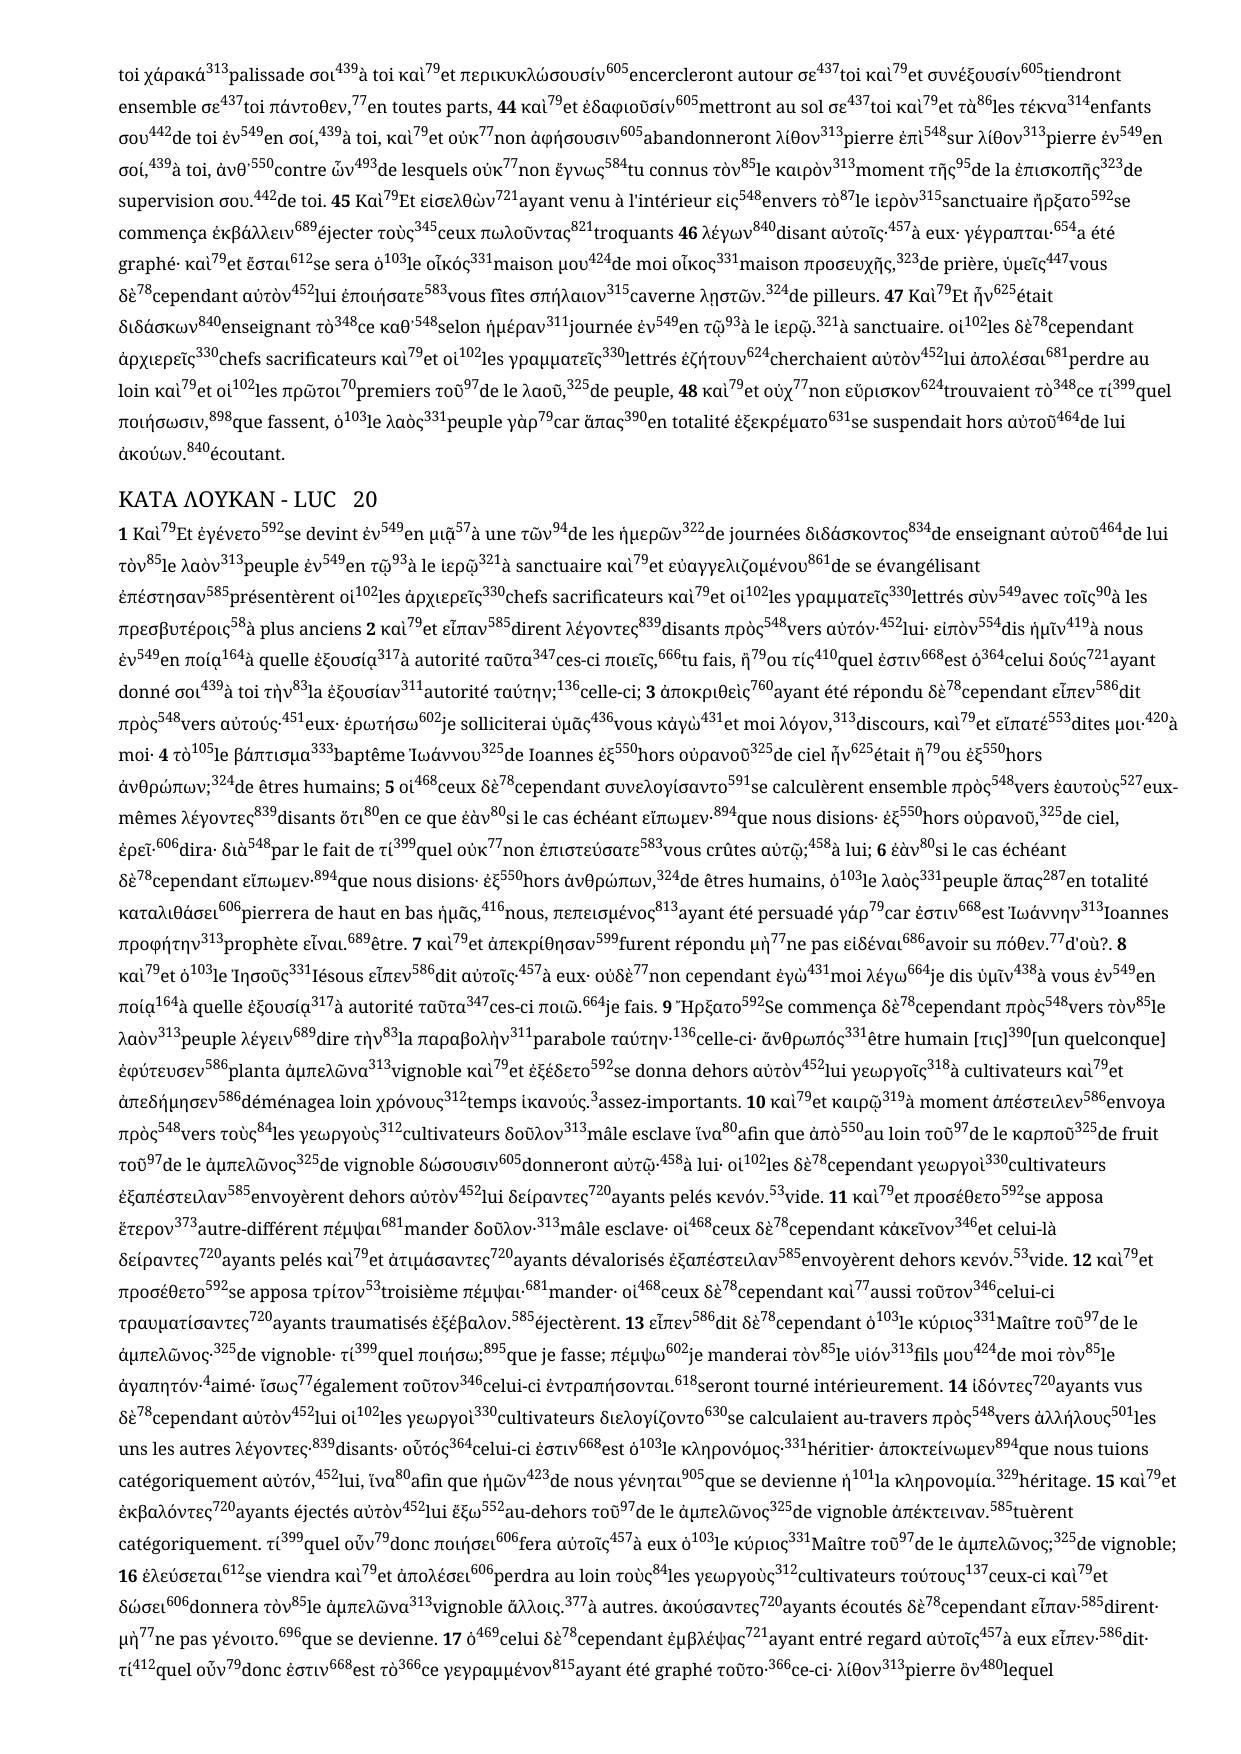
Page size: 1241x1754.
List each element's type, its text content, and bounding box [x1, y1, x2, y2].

text 1 Καὶ79Et εἰσελθὼν721ayant venu à l'intérieur διήρχετο631se passait à travers τὴν83la Ἰεριχώ.311Iéricho. 2 Καὶ79Et ἰδοὺ306voici ἀνὴρ331homme ὀνόματι321à nom καλούμενος891étant appelé Ζακχαῖος,331Zakchaï, καὶ79et αὐτὸς469lui ἦν625était ἀρχιτελώνης331chef publicain καὶ79et αὐτὸς469lui πλούσιος·47riche· 3 καὶ79et ἐζήτει625cherchait ἰδεῖν681voir τὸν85le Ἰησοῦν313Iésous τίς410quel ἐστιν668est καὶ79et οὐκ77non ἠδύνατο631se pouvait ἀπὸ550au loin τοῦ97de le ὄχλου,325de foule, ὅτι80en ce que τῇ89à la ἡλικίᾳ317à âge μικρὸς47petit ἦν.625était. 4 καὶ79et προδραμὼν721ayant couru devant εἰς548envers τὸ348ce ἔμπροσθεν77en devers ἀνέβη586monta ἐπὶ548sur συκομορέαν311sycomore ἵνα80afin que ἴδῃ899que voie αὐτὸν452lui ὅτι80en ce que ἐκείνης356de celle-là ἤμελλεν625imminait διέρχεσθαι.690se passer à travers. 5 καὶ79et ὡς80comme ἦλθεν586vint ἐπὶ548sur τὸν85le τόπον,313lieu, ἀναβλέψας721ayant regardé de bas en haut ὁ103le Ἰησοῦς331Iésous εἶπεν586dit πρὸς548vers αὐτόν·452lui· Ζακχαῖε,337Zakchaï, σπεύσας721ayant hâté κατάβηθι,554descends, σήμερον77aujourd'hui γὰρ79car ἐν549en τῷ91à le οἴκῳ319à maison σου442de toi δεῖ668attache de lien με417moi μεῖναι.681rester. 6 καὶ79et σπεύσας721ayant hâté κατέβη586descendit καὶ79et ὑπεδέξατο592se accepta en dessous αὐτὸν452lui χαίρων.840étant de joie. 7 καὶ79et ἰδόντες720ayants vus πάντες389tous διεγόγγυζον624murmuraient en séparant λέγοντες839disants ὅτι80en ce que παρὰ549à côté ἁμαρτωλῷ10à fauteur ἀνδρὶ319à homme εἰσῆλθεν586vint à l'intérieur καταλῦσαι.681délier vers le bas. 8 σταθεὶς760ayant été dressé δὲ78cependant Ζακχαῖος331Zakchaï εἶπεν586dit πρὸς548vers τὸν85le κύριον·313Maître· ἰδοὺ306voici τὰ86les ἡμίσιά374demis μου424de moi τῶν359de ces ὑπαρχόντων,835de subsistants, κύριε,337Maître, τοῖς90à les πτωχοῖς58à pauvres δίδωμι,664je donne, καὶ79et εἴ80si τινός384de un quelconque τι375un quelconque ἐσυκοφάντησα582j'extorquai ἀποδίδωμι664je redonne τετραπλοῦν.55quadruple. 9 εἶπεν586dit δὲ78cependant πρὸς548vers αὐτὸν452lui ὁ103le Ἰησοῦς331Iésous ὅτι80en ce que σήμερον77aujourd'hui σωτηρία329sauvetage τῷ91à le οἴκῳ319à maison τούτῳ144à celui-ci ἐγένετο,592se devint, καθότι80de haut en bas en ce que καὶ77aussi αὐτὸς469lui υἱὸς331fils Ἀβραάμ325de Abraam ἐστιν·668est· 10 ἦλθεν586vint γὰρ79car ὁ103le υἱὸς331fils τοῦ97de le ἀνθρώπου325de être humain ζητῆσαι681chercher καὶ79et σῶσαι681sauver τὸ348ce ἀπολωλός.772ayant perdu au loin. 11 Ἀκουόντων833de Écoutants δὲ78cependant αὐτῶν463de eux ταῦτα347ces-ci προσθεὶς721ayant apposé εἶπεν586dit παραβολὴν311parabole διὰ548par le fait de τὸ348ce ἐγγὺς77proche εἶναι689être Ἰερουσαλὴμ323de Ierousalem αὐτὸν452lui καὶ79et δοκεῖν689estimer αὐτοὺς451eux ὅτι80en ce que παραχρῆμα77instantanément μέλλει668immine ἡ101la βασιλεία329royauté τοῦ97de le θεοῦ325de Dieu ἀναφαίνεσθαι.692être apparu en lumière de bas en haut. 12 εἶπεν586dit οὖν·79donc· ἄνθρωπός331être humain τις287un quelconque εὐγενὴς22noble ἐπορεύθη600fut allé εἰς548envers χώραν311région μακρὰν2éloignée λαβεῖν681prendre ἑαυτῷ533à lui-même βασιλείαν311royauté καὶ79et ὑποστρέψαι.681retourner en arrière. 13 καλέσας721ayant appelé δὲ78cependant δέκα178dix δούλους312mâles esclaves ἑαυτοῦ537de lui-même ἔδωκεν586donna αὐτοῖς457à eux δέκα176dix μνᾶς310mines καὶ79et εἶπεν586dit πρὸς548vers αὐτούς·451eux· πραγματεύσασθε557que vous vous affairez ἐν549en ᾧ486à lequel ἔρχομαι.670je me viens. 14 οἱ102les δὲ78cependant πολῖται330citoyens αὐτοῦ464de lui ἐμίσουν624haïssaient αὐτὸν452lui καὶ79et ἀπέστειλαν585envoyèrent πρεσβείαν311ancienneté ὀπίσω552derrière αὐτοῦ464de lui λέγοντες·839disants· οὐ77non θέλομεν663nous voulons τοῦτον346celui-ci βασιλεῦσαι681être roi ἐφ᾽548sur ἡμᾶς.416nous. 15 Καὶ79Et ἐγένετο592se devint ἐν549en τῷ354à ce ἐπανελθεῖν681survenir de bas en haut αὐτὸν452lui λαβόντα707ayant pris τὴν83la βασιλείαν311royauté καὶ79et εἶπεν586dit φωνηθῆναι683être sonné de voix αὐτῷ458à lui τοὺς84les δούλους312mâles esclaves τούτους137ceux-ci οἷς485à lesquels δεδώκει659avait donné τὸ87le ἀργύριον,315objet d'argent, ἵνα80afin que γνοῖ899que connaisse τί399quel διεπραγματεύσαντο.591se entreprirent complètement. 16 παρεγένετο592se devint à côté δὲ78cependant ὁ103le πρῶτος71premier λέγων·840disant· κύριε,337Maître, ἡ101la μνᾶ329mine σου442de toi δέκα50dix προσηργάσατο592se mit au travail vers μνᾶς.310mines. 17 καὶ79et εἶπεν586dit αὐτῷ·458à lui· εὖ,77bien, ἀγαθὲ27bon δοῦλε,337mâle esclave, ὅτι80en ce que ἐν549en ἐλαχίστῳ61à moindre πιστὸς47croyable ἐγένου,590tu te devins, ἴσθι570sois ἐξουσίαν311autorité ἔχων840ayant ἐπάνω552sur le haut δέκα188de dix πόλεων.322de cités. 18 καὶ79et ἦλθεν586vint ὁ103le δεύτερος71deuxième λέγων·840disant· ἡ101la μνᾶ329mine σου,442de toi, κύριε,337Maître, ἐποίησεν586fit πέντε176cinq μνᾶς.310mines. 19 εἶπεν586dit δὲ78cependant καὶ77aussi τούτῳ·352à celui-ci· καὶ77aussi σὺ448toi ἐπάνω552sur le haut γίνου574te deviens πέντε188de cinq πόλεων.322de cités. 20 καὶ79et ὁ103le ἕτερος390autre-différent ἦλθεν586vint λέγων·840disant· κύριε,337Maître, ἰδοὺ306voici ἡ101la μνᾶ329mine σου442de toi ἣν478laquelle εἶχον621j'avais ἀποκειμένην847se couchante loin ἐν549en σουδαρίῳ·321à petit suaire· 21 ἐφοβούμην627je m'effrayais γάρ79car σε,437toi, ὅτι80en ce que ἄνθρωπος331être humain αὐστηρὸς22sévère εἶ,666tu es, αἴρεις666tu lèves ὃ482lequel οὐκ77non ἔθηκας584tu posas καὶ79et θερίζεις666tu moissonnes ὃ482lequel οὐκ77non ἔσπειρας.584tu semas. 22 λέγει668dit αὐτῷ·458à lui· ἐκ550hors τοῦ99de le στόματός327de bouche σου442de toi κρινῶ602je jugerai σε,437toi, πονηρὲ27méchant δοῦλε.337mâle esclave. ᾔδεις657tu avais su ὅτι80en ce que ἐγὼ431moi ἄνθρωπος331être humain αὐστηρός22sévère εἰμι,664je suis, αἴρων840levant ὃ482lequel οὐκ77non ἔθηκα582je posai καὶ79et θερίζων840moissonnant ὃ482lequel οὐκ77non ἔσπειρα;582je semai; 23 καὶ79et διὰ548par le fait de τί399quel οὐκ77non ἔδωκάς584tu donnas μου424de moi τὸ87le ἀργύριον315objet d'argent ἐπὶ548sur τράπεζαν;311table; κἀγὼ431et moi ἐλθὼν721ayant venu σὺν549avec τόκῳ319à production ἂν340le cas échéant αὐτὸ454lui ἔπραξα.582je pratiquai. 24 καὶ79et τοῖς351à ceux παρεστῶσιν773à ayants dressés à côté εἶπεν·586dit· ἄρατε553levez ἀπ᾽550au loin αὐτοῦ464de lui τὴν83la μνᾶν311mine καὶ79et δότε553donnez τῷ352à celui τὰς82les δέκα176dix μνᾶς310mines ἔχοντι828à ayant –935– 25 καὶ79et εἶπαν585dirent αὐτῷ·458à lui· κύριε,337Maître, ἔχει668a δέκα176dix μνᾶς310mines –935– 26 λέγω664je dis ὑμῖν438à vous ὅτι80en ce que παντὶ378à tout τῷ352à celui ἔχοντι828à ayant δοθήσεται,619sera donné, ἀπὸ550au loin δὲ78cependant τοῦ358de celui μὴ77ne pas ἔχοντος834de ayant καὶ77aussi ὃ500lequel ἔχει668a ἀρθήσεται.619sera levé. 27 πλὴν79toutefois τοὺς84les ἐχθρούς52ennemis μου424de moi τούτους137ceux-ci τοὺς345ceux μὴ77ne pas θελήσαντάς706ayants voulus με417moi βασιλεῦσαι681être roi ἐπ᾽548sur αὐτοὺς451eux ἀγάγετε553conduisez ὧδε77ici καὶ79et κατασφάξατε553égorgez de haut en bas αὐτοὺς451eux ἔμπροσθέν552en devers μου.424de moi. 28 Καὶ79Et εἰπὼν721ayant dit ταῦτα347ces-ci ἐπορεύετο631se allait ἔμπροσθεν77en devers ἀναβαίνων840montant εἰς548envers Ἱεροσόλυμα.314Ierosoluma. 29 Καὶ79Et ἐγένετο592se devint ὡς80comme ἤγγισεν586approcha εἰς548envers Βηθφαγὴ311Bethphagé καὶ79et Βηθανία[ν]311Béthanie πρὸς548vers τὸ87le ὄρος315montagne τὸ348ce καλούμενον877étant appelé Ἐλαιῶν,322de Oliveraies, ἀπέστειλεν586envoya δύο52deux τῶν96de les μαθητῶν324de disciples 30 λέγων·840disant· ὑπάγετε569dirigez en arrière εἰς548envers τὴν83la κατέναντι77en contre face κώμην,311village, ἐν549en ᾗ484à laquelle εἰσπορευόμενοι866se allants à l'intérieur εὑρήσετε603vous trouverez πῶλον313poulain δεδεμένον,796ayant été attaché de lien, ἐφ᾽548sur ὃν480lequel οὐδεὶς390aucun πώποτε77jamais à un moment ἀνθρώπων324de êtres humains ἐκάθισεν,586assit, καὶ79et λύσαντες720ayants déliés αὐτὸν452lui ἀγάγετε.553conduisez. 31 καὶ79et ἐάν80si le cas échéant τις390un quelconque ὑμᾶς436vous ἐρωτᾷ·921que sollicite· διὰ548par le fait de τί399quel λύετε;665vous déliez; οὕτως77ainsi ἐρεῖτε·603vous direz· ὅτι80en ce que ὁ103le κύριος331Maître αὐτοῦ464de lui χρείαν311besoin ἔχει.668a. 32 Ἀπελθόντες720Ayants éloignés δὲ78cependant οἱ468ceux ἀπεσταλμένοι812ayants étés envoyés εὗρον585trouvèrent καθὼς77de haut en bas comme εἶπεν586dit αὐτοῖς.457à eux. 33 λυόντων833de déliants δὲ78cependant αὐτῶν463de eux τὸν85le πῶλον313poulain εἶπαν585dirent οἱ102les κύριοι330Maîtres αὐτοῦ464de lui πρὸς548vers αὐτούς·451eux· τί399quel λύετε665vous déliez τὸν85le πῶλον;313poulain; 34 οἱ468ceux δὲ78cependant εἶπαν·585dirent· ὅτι80en ce que ὁ103le κύριος331Maître αὐτοῦ464de lui χρείαν311besoin ἔχει.668a. 35 καὶ79et ἤγαγον585conduisirent αὐτὸν452lui πρὸς548vers τὸν85le Ἰησοῦν313Iésous καὶ79et ἐπιρίψαντες720ayants flanqués au-dessus αὐτῶν463de eux τὰ86les ἱμάτια314himations ἐπὶ548sur τὸν85le πῶλον313poulain ἐπεβίβασαν585montèrent dessus τὸν85le Ἰησοῦν.313Iésous. 36 πορευομένου861de se allant δὲ78cependant αὐτοῦ464de lui ὑπεστρώννυον624étendaient en dessous τὰ86les ἱμάτια314himations ἑαυτῶν536de eux-mêmes ἐν549en τῇ89à la ὁδῷ.317à chemin. 37 Ἐγγίζοντος834de Approchant δὲ78cependant αὐτοῦ464de lui ἤδη77déjà πρὸς549vers τῇ89à la καταβάσει317à descente τοῦ99de le ὄρους327de montagne τῶν94de les ἐλαιῶν322de oliviers ἤρξαντο591se commencèrent ἅπαν289en totalité τὸ105le πλῆθος333multitude τῶν96de les μαθητῶν324de disciples χαίροντες839étants de joie αἰνεῖν689louer τὸν85le θεὸν313Dieu φωνῇ317à son de voix μεγάλῃ8à grande περὶ550autour πασῶν381de toutes ὧν489de lesquelles εἶδον585virent δυνάμεων,322de puissances, 38 λέγοντες·839disants· εὐλογημένος813ayant été élogié ὁ103le ἐρχόμενος,867se venant, ὁ103le βασιλεὺς331roi ἐν549en ὀνόματι321à nom κυρίου·325de Maître· ἐν549en οὐρανῷ319à ciel εἰρήνη329paix καὶ79et δόξα329gloire ἐν549en ὑψίστοις.60à très hauts. 39 καί79et τινες389des quelconques τῶν96de les Φαρισαίων324de Pharisiens ἀπὸ550au loin τοῦ97de le ὄχλου325de foule εἶπαν585dirent πρὸς548vers αὐτόν·452lui· διδάσκαλε,337enseignant, ἐπιτίμησον554survalorise τοῖς90à les μαθηταῖς318à disciples σου.442de toi. 40 καὶ79et ἀποκριθεὶς760ayant été répondu εἶπεν·586dit· λέγω664je dis ὑμῖν,438à vous, ὅτι80en ce que ἐὰν80si le cas échéant οὗτοι363ceux-ci σιωπήσουσιν,605silenceront, οἱ102les λίθοι330pierres κράξουσιν.605croasseront. 41 Καὶ79Et ὡς80comme ἤγγισεν586approcha ἰδὼν721ayant vu τὴν83la πόλιν311cité ἔκλαυσεν586pleura ἐπ᾽548sur αὐτὴν450elle 42 λέγων840disant ὅτι80en ce que εἰ80si ἔγνως584tu connus ἐν549en τῇ89à la ἡμέρᾳ317à journée ταύτῃ142à celle-ci καὶ77aussi σὺ448toi τὰ347ces πρὸς548vers εἰρήνην·311paix· νῦν77maintenant δὲ78cependant ἐκρύβη600fut caché ἀπὸ550au loin ὀφθαλμῶν324de yeux σου.442de toi. 43 ὅτι80en ce que ἥξουσιν605surgiront ἡμέραι328journées ἐπὶ548sur σὲ437toi καὶ79et περιβαλοῦσίν605entoureront οἱ102les ἐχθροί70ennemis σου442de toi χάρακά313palissade σοι439à toi καὶ79et περικυκλώσουσίν605encercleront autour σε437toi καὶ79et συνέξουσίν605tiendront ensemble σε437toi πάντοθεν,77en toutes parts, 44 καὶ79et ἐδαφιοῦσίν605mettront au sol σε437toi καὶ79et τὰ86les τέκνα314enfants σου442de toi ἐν549en σοί,439à toi, καὶ79et οὐκ77non ἀφήσουσιν605abandonneront λίθον313pierre ἐπὶ548sur λίθον313pierre ἐν549en σοί,439à toi, ἀνθ᾽550contre ὧν493de lesquels οὐκ77non ἔγνως584tu connus τὸν85le καιρὸν313moment τῆς95de la ἐπισκοπῆς323de supervision σου.442de toi. 45 Καὶ79Et εἰσελθὼν721ayant venu à l'intérieur εἰς548envers τὸ87le ἱερὸν315sanctuaire ἤρξατο592se commença ἐκβάλλειν689éjecter τοὺς345ceux πωλοῦντας821troquants 46 λέγων840disant αὐτοῖς·457à eux· γέγραπται·654a été graphé· καὶ79et ἔσται612se sera ὁ103le οἶκός331maison μου424de moi οἶκος331maison προσευχῆς,323de prière, ὑμεῖς447vous δὲ78cependant αὐτὸν452lui ἐποιήσατε583vous fîtes σπήλαιον315caverne λῃστῶν.324de pilleurs. 47 Καὶ79Et ἦν625était διδάσκων840enseignant τὸ348ce καθ᾽548selon ἡμέραν311journée ἐν549en τῷ93à le ἱερῷ.321à sanctuaire. οἱ102les δὲ78cependant ἀρχιερεῖς330chefs sacrificateurs καὶ79et οἱ102les γραμματεῖς330lettrés ἐζήτουν624cherchaient αὐτὸν452lui ἀπολέσαι681perdre au loin καὶ79et οἱ102les πρῶτοι70premiers τοῦ97de le λαοῦ,325de peuple, 48 καὶ79et οὐχ77non εὕρισκον624trouvaient τὸ348ce τί399quel ποιήσωσιν,898que fassent, ὁ103le λαὸς331peuple γὰρ79car ἅπας390en totalité ἐξεκρέματο631se suspendait hors αὐτοῦ464de lui ἀκούων.840écoutant. [118, 59, 1181, 465]
text ΚΑΤΑ ΛΟΥΚΑΝ - LUC 20 [118, 484, 1181, 514]
text 1 Καὶ79Et ἐγένετο592se devint ἐν549en μιᾷ57à une τῶν94de les ἡμερῶν322de journées διδάσκοντος834de enseignant αὐτοῦ464de lui τὸν85le λαὸν313peuple ἐν549en τῷ93à le ἱερῷ321à sanctuaire καὶ79et εὐαγγελιζομένου861de se évangélisant ἐπέστησαν585présentèrent οἱ102les ἀρχιερεῖς330chefs sacrificateurs καὶ79et οἱ102les γραμματεῖς330lettrés σὺν549avec τοῖς90à les πρεσβυτέροις58à plus anciens 2 καὶ79et εἶπαν585dirent λέγοντες839disants πρὸς548vers αὐτόν·452lui· εἰπὸν554dis ἡμῖν419à nous ἐν549en ποίᾳ164à quelle ἐξουσίᾳ317à autorité ταῦτα347ces-ci ποιεῖς,666tu fais, ἢ79ou τίς410quel ἐστιν668est ὁ364celui δούς721ayant donné σοι439à toi τὴν83la ἐξουσίαν311autorité ταύτην;136celle-ci; 3 ἀποκριθεὶς760ayant été répondu δὲ78cependant εἶπεν586dit πρὸς548vers αὐτούς·451eux· ἐρωτήσω602je solliciterai ὑμᾶς436vous κἀγὼ431et moi λόγον,313discours, καὶ79et εἴπατέ553dites μοι·420à moi· 4 τὸ105le βάπτισμα333baptême Ἰωάννου325de Ioannes ἐξ550hors οὐρανοῦ325de ciel ἦν625était ἢ79ou ἐξ550hors ἀνθρώπων;324de êtres humains; 5 οἱ468ceux δὲ78cependant συνελογίσαντο591se calculèrent ensemble πρὸς548vers ἑαυτοὺς527eux-mêmes λέγοντες839disants ὅτι80en ce que ἐὰν80si le cas échéant εἴπωμεν·894que nous disions· ἐξ550hors οὐρανοῦ,325de ciel, ἐρεῖ·606dira· διὰ548par le fait de τί399quel οὐκ77non ἐπιστεύσατε583vous crûtes αὐτῷ;458à lui; 6 ἐὰν80si le cas échéant δὲ78cependant εἴπωμεν·894que nous disions· ἐξ550hors ἀνθρώπων,324de êtres humains, ὁ103le λαὸς331peuple ἅπας287en totalité καταλιθάσει606pierrera de haut en bas ἡμᾶς,416nous, πεπεισμένος813ayant été persuadé γάρ79car ἐστιν668est Ἰωάννην313Ioannes προφήτην313prophète εἶναι.689être. 7 καὶ79et ἀπεκρίθησαν599furent répondu μὴ77ne pas εἰδέναι686avoir su πόθεν.77d'où?. 8 καὶ79et ὁ103le Ἰησοῦς331Iésous εἶπεν586dit αὐτοῖς·457à eux· οὐδὲ77non cependant ἐγὼ431moi λέγω664je dis ὑμῖν438à vous ἐν549en ποίᾳ164à quelle ἐξουσίᾳ317à autorité ταῦτα347ces-ci ποιῶ.664je fais. 9 Ἤρξατο592Se commença δὲ78cependant πρὸς548vers τὸν85le λαὸν313peuple λέγειν689dire τὴν83la παραβολὴν311parabole ταύτην·136celle-ci· ἄνθρωπός331être humain [τις]390[un quelconque] ἐφύτευσεν586planta ἀμπελῶνα313vignoble καὶ79et ἐξέδετο592se donna dehors αὐτὸν452lui γεωργοῖς318à cultivateurs καὶ79et ἀπεδήμησεν586déménagea loin χρόνους312temps ἱκανούς.3assez-importants. 10 καὶ79et καιρῷ319à moment ἀπέστειλεν586envoya πρὸς548vers τοὺς84les γεωργοὺς312cultivateurs δοῦλον313mâle esclave ἵνα80afin que ἀπὸ550au loin τοῦ97de le καρποῦ325de fruit τοῦ97de le ἀμπελῶνος325de vignoble δώσουσιν605donneront αὐτῷ·458à lui· οἱ102les δὲ78cependant γεωργοὶ330cultivateurs ἐξαπέστειλαν585envoyèrent dehors αὐτὸν452lui δείραντες720ayants pelés κενόν.53vide. 11 καὶ79et προσέθετο592se apposa ἕτερον373autre-différent πέμψαι681mander δοῦλον·313mâle esclave· οἱ468ceux δὲ78cependant κἀκεῖνον346et celui-là δείραντες720ayants pelés καὶ79et ἀτιμάσαντες720ayants dévalorisés ἐξαπέστειλαν585envoyèrent dehors κενόν.53vide. 12 καὶ79et προσέθετο592se apposa τρίτον53troisième πέμψαι·681mander· οἱ468ceux δὲ78cependant καὶ77aussi τοῦτον346celui-ci τραυματίσαντες720ayants traumatisés ἐξέβαλον.585éjectèrent. 13 εἶπεν586dit δὲ78cependant ὁ103le κύριος331Maître τοῦ97de le ἀμπελῶνος·325de vignoble· τί399quel ποιήσω;895que je fasse; πέμψω602je manderai τὸν85le υἱόν313fils μου424de moi τὸν85le ἀγαπητόν·4aimé· ἴσως77également τοῦτον346celui-ci ἐντραπήσονται.618seront tourné intérieurement. 14 ἰδόντες720ayants vus δὲ78cependant αὐτὸν452lui οἱ102les γεωργοὶ330cultivateurs διελογίζοντο630se calculaient au-travers πρὸς548vers ἀλλήλους501les uns les autres λέγοντες·839disants· οὗτός364celui-ci ἐστιν668est ὁ103le κληρονόμος·331héritier· ἀποκτείνωμεν894que nous tuions catégoriquement αὐτόν,452lui, ἵνα80afin que ἡμῶν423de nous γένηται905que se devienne ἡ101la κληρονομία.329héritage. 15 καὶ79et ἐκβαλόντες720ayants éjectés αὐτὸν452lui ἔξω552au-dehors τοῦ97de le ἀμπελῶνος325de vignoble ἀπέκτειναν.585tuèrent catégoriquement. τί399quel οὖν79donc ποιήσει606fera αὐτοῖς457à eux ὁ103le κύριος331Maître τοῦ97de le ἀμπελῶνος;325de vignoble; 16 ἐλεύσεται612se viendra καὶ79et ἀπολέσει606perdra au loin τοὺς84les γεωργοὺς312cultivateurs τούτους137ceux-ci καὶ79et δώσει606donnera τὸν85le ἀμπελῶνα313vignoble ἄλλοις.377à autres. ἀκούσαντες720ayants écoutés δὲ78cependant εἶπαν·585dirent· μὴ77ne pas γένοιτο.696que se devienne. 17 ὁ469celui δὲ78cependant ἐμβλέψας721ayant entré regard αὐτοῖς457à eux εἶπεν·586dit· τί412quel οὖν79donc ἐστιν668est τὸ366ce γεγραμμένον815ayant été graphé τοῦτο·366ce-ci· λίθον313pierre ὃν480lequel ἀπεδοκίμασαν585éprouvèrent en rejet οἱ363ceux οἰκοδομοῦντες,839édifiants en maison, οὗτος364celui-ci ἐγενήθη600fut devenu εἰς548envers κεφαλὴν311tête γωνίας;323de coin; 18 πᾶς390tout ὁ364celui πεσὼν721ayant tombé ἐπ᾽548sur ἐκεῖνον138celui-là τὸν85le λίθον313pierre συνθλασθήσεται·619sera écrasé ensemble· ἐφ᾽548sur ὃν480lequel δ᾽78cependant ἂν340le cas échéant πέσῃ,899que tombe, λικμήσει606vannera αὐτόν.452lui. 19 Καὶ79Et ἐζήτησαν585cherchèrent οἱ102les γραμματεῖς330lettrés καὶ79et οἱ102les ἀρχιερεῖς330chefs sacrificateurs ἐπιβαλεῖν681surjeter ἐπ᾽548sur αὐτὸν452lui τὰς242les χεῖρας310mains ἐν549en αὐτῇ142à même τῇ89à la ὥρᾳ,317à heure, καὶ79et ἐφοβήθησαν599furent effrayé τὸν85le λαόν,313peuple, ἔγνωσαν585connurent γὰρ79car ὅτι80en ce que πρὸς548vers αὐτοὺς451eux εἶπεν586dit τὴν83la παραβολὴν311parabole ταύτην.136celle-ci. 20 Καὶ79Et παρατηρήσαντες720ayants épiés ἀπέστειλαν585envoyèrent ἐγκαθέτους52guetteurs ὑποκρινομένους848se hypocritants ἑαυτοὺς527eux-mêmes δικαίους31justes εἶναι,689être, ἵνα80afin que ἐπιλάβωνται904que se emparent αὐτοῦ464de lui λόγου,325de discours, ὥστε80de sorte que παραδοῦναι681livrer αὐτὸν452lui τῇ89à la ἀρχῇ317à origine καὶ79et τῇ89à la ἐξουσίᾳ317à autorité τοῦ97de le ἡγεμόνος.325de gouverneur. 21 καὶ79et ἐπηρώτησαν585demandèrent sur αὐτὸν452lui λέγοντες·839disants· διδάσκαλε,337enseignant, οἴδαμεν637nous avons su ὅτι80en ce que ὀρθῶς77droitement λέγεις666tu dis καὶ79et διδάσκεις666tu enseignes καὶ79et οὐ77non λαμβάνεις666tu prends πρόσωπον,315face, ἀλλ᾽79mais ἐπ᾽550sur ἀληθείας323de vérité τὴν83la ὁδὸν311chemin τοῦ97de le θεοῦ325de Dieu διδάσκεις·666tu enseignes· 22 ἔξεστιν668est permis ἡμᾶς416nous Καίσαρι319à Kaesar φόρον313impôt δοῦναι681donner ἢ79ou οὔ;77non; 23 Κατανοήσας721Ayant intelligé contre δὲ78cependant αὐτῶν463de eux τὴν83la πανουργίαν311aptitude à tout faire εἶπεν586dit πρὸς548vers αὐτούς·451eux· 24 δείξατέ553montrez μοι420à moi δηνάριον·315denier· τίνος405de quel ἔχει668a εἰκόνα311icône καὶ79et ἐπιγραφήν;311épigraphe; οἱ468ceux δὲ78cependant εἶπαν·585dirent· Καίσαρος.325de Kaesar. 25 ὁ469celui δὲ78cependant εἶπεν586dit πρὸς548vers αὐτούς·451eux· τοίνυν79certes maintenant ἀπόδοτε553redonnez τὰ347ces Καίσαρος325de Kaesar Καίσαρι319à Kaesar καὶ79et τὰ347ces τοῦ97de le θεοῦ325de Dieu τῷ91à le θεῷ.319à Dieu. 26 καὶ79et οὐκ77non ἴσχυσαν585eurent la ténacité ἐπιλαβέσθαι682se emparer αὐτοῦ464de lui ῥήματος327de oral ἐναντίον552en-présence τοῦ97de le λαοῦ325de peuple καὶ79et θαυμάσαντες720ayants étonnés ἐπὶ549sur τῇ89à la ἀποκρίσει317à réponse apocritique αὐτοῦ464de lui ἐσίγησαν.585gardèrent le silence. 27 Προσελθόντες720Ayants venus vers δέ78cependant τινες389des quelconques τῶν96de les Σαδδουκαίων,324de Sadducéens, οἱ363ceux [ἀντι]λέγοντες839disants ἀνάστασιν311redressement μὴ77ne pas εἶναι,689être, ἐπηρώτησαν585demandèrent sur αὐτὸν452lui 28 λέγοντες·839disants· διδάσκαλε,337enseignant, Μωϋσῆς331Môusês ἔγραψεν586grapha ἡμῖν,419à nous, ἐάν80si le cas échéant τινος384de un quelconque ἀδελφὸς331frère ἀποθάνῃ899que meure loin ἔχων840ayant γυναῖκα,311femme, καὶ79et οὗτος364celui-ci ἄτεκνος47sans enfant ᾖ,921que soit, ἵνα80afin que λάβῃ899que prenne ὁ103le ἀδελφὸς331frère αὐτοῦ464de lui τὴν243la γυναῖκα311femme καὶ79et ἐξαναστήσῃ899que redresse au-dehors σπέρμα315semence τῷ91à le ἀδελφῷ319à frère αὐτοῦ.464de lui. 29 ἑπτὰ196sept οὖν79donc ἀδελφοὶ330frères ἦσαν·624étaient· καὶ79et ὁ103le πρῶτος71premier λαβὼν721ayant pris γυναῖκα311femme ἀπέθανεν586mourut loin ἄτεκνος·71sans enfant· 30 καὶ79et ὁ103le δεύτερος71deuxième 31 καὶ79et ὁ103le τρίτος71troisième ἔλαβεν586prit αὐτήν,450elle, ὡσαύτως77de même δὲ78cependant καὶ77aussi οἱ102les ἑπτὰ70sept οὐ77non κατέλιπον585laissèrent en contrebas τέκνα314enfants καὶ79et ἀπέθανον.585moururent loin. 32 ὕστερον77postérieurement καὶ77aussi ἡ101la γυνὴ329femme ἀπέθανεν.586mourut loin. 33 ἐν549en τῇ89à la οὖν79donc ἀναστάσει317à redressement τίνος405de quel αὐτῶν463de eux γίνεται674se devient γυνή;329femme; οἱ102les γὰρ79car ἑπτὰ70sept ἔσχον585eurent αὐτὴν450elle γυναῖκα.311femme. 34 καὶ79et εἶπεν586dit αὐτοῖς457à eux ὁ103le Ἰησοῦς·331Iésous· οἱ102les υἱοὶ330fils τοῦ97de le αἰῶνος325de ère τούτου150de celui-ci γαμοῦσιν667marient καὶ79et γαμίσκονται,679sont donnés en mariage, 35 οἱ363ceux δὲ78cependant καταξιωθέντες759ayants étés jugés digne de haut en bas τοῦ97de le αἰῶνος325de ère ἐκείνου150de celui-là τυχεῖν681obtenir καὶ79et τῆς95de la ἀναστάσεως323de redressement τῆς490de celle ἐκ550hors νεκρῶν64de morts οὔτε79ni γαμοῦσιν667marient οὔτε79ni γαμίζονται·679sont donnés en mariage· 36 οὐδὲ77non cependant γὰρ79car ἀποθανεῖν681mourir loin ἔτι77encore δύνανται,673se peuvent, ἰσάγγελοι46égaux aux anges γάρ79car εἰσιν667sont καὶ79et υἱοί330fils εἰσιν667sont θεοῦ325de Dieu τῆς95de la ἀναστάσεως323de redressement υἱοὶ330fils ὄντες.839étants. 37 ὅτι80en ce que δὲ78cependant ἐγείρονται679sont éveillés οἱ102les νεκροί,70morts, καὶ77aussi Μωϋσῆς331Môusês ἐμήνυσεν586indiqua ἐπὶ550sur τῆς95de la βάτου,323de buisson de ronce, ὡς80comme λέγει668dit κύριον313Maître τὸν85le θεὸν313Dieu Ἀβραὰμ325de Abraam καὶ79et θεὸν313Dieu Ἰσαὰκ325de Isaak καὶ79et θεὸν313Dieu Ἰακώβ.325de Iakob. 38 θεὸς331Dieu δὲ78cependant οὐκ77non ἔστιν668est νεκρῶν41de morts ἀλλὰ79mais ζώντων,833de vivants, πάντες389tous γὰρ79car αὐτῷ458à lui ζῶσιν.667vivent. 39 Ἀποκριθέντες759Ayants étés répondus δέ78cependant τινες389des quelconques τῶν96de les γραμματέων324de lettrés εἶπαν·585dirent· διδάσκαλε,337enseignant, καλῶς77bellement εἶπας.584tu dis. 40 οὐκέτι77non plus γὰρ79car ἐτόλμων624osaient ἐπερωτᾶν689demander sur αὐτὸν452lui οὐδέν.375aucun. 41 Εἶπεν586Dit δὲ78cependant πρὸς548vers αὐτούς·451eux· πῶς77comment? λέγουσιν667disent τὸν85le χριστὸν313Christ εἶναι689être Δαυὶδ325de Dauid υἱόν;313fils; 42 αὐτὸς542lui-même γὰρ79car Δαυὶδ331Dauid λέγει668dit ἐν549en βίβλῳ317à bible ψαλμῶν·324de psaumes· εἶπεν586dit ὁ103le κύριος331Maître τῷ91à le κυρίῳ319à Maître μου·424de moi· κάθου574te sois assis ἐκ550hors δεξιῶν66de droits μου,424de moi, 43 ἕως80jusqu'à ce que ἂν340le cas échéant θῶ895que je pose τοὺς84les ἐχθρούς52ennemis σου442de toi ὑποπόδιον315sous-pied τῶν96de les ποδῶν324de pieds σου.442de toi. 44 Δαυὶδ331Dauid οὖν79donc κύριον313Maître αὐτὸν452lui καλεῖ,668appelle, καὶ79et πῶς77comment? υἱός331fils αὐτοῦ464de lui ἐστιν;668est; 45 Ἀκούοντος834de Écoutant δὲ78cependant παντὸς281de tout τοῦ97de le λαοῦ325de peuple εἶπεν586dit τοῖς90à les μαθηταῖς318à disciples [αὐτοῦ]·464[de lui]· 46 προσέχετε569attenez ἀπὸ550au loin τῶν96de les γραμματέων324de lettrés τῶν357de ceux θελόντων833de voulants περιπατεῖν689piétiner autour ἐν549en στολαῖς316à longues robes καὶ79et φιλούντων833de affectionnants ἀσπασμοὺς312salutations ἐν549en ταῖς88à les ἀγοραῖς316à agoras καὶ79et πρωτοκαθεδρίας310premiers sièges ἐν549en ταῖς88à les συναγωγαῖς316à synagogues καὶ79et πρωτοκλισίας310premières places aux tables ἐν549en τοῖς92à les δείπνοις,320à dîners, 47 οἳ497lesquels κατεσθίουσιν667mangent de haut en bas τὰς82les οἰκίας310maisons d'habitations τῶν94de les χηρῶν322de veuves καὶ79et προφάσει317à apparence en avant μακρὰ77longuement προσεύχονται·673se prient· οὗτοι363ceux-ci λήμψονται611se prendront περισσότερον6plus surabondant κρίμα.315objet de jugement. [118, 518, 1181, 1682]
